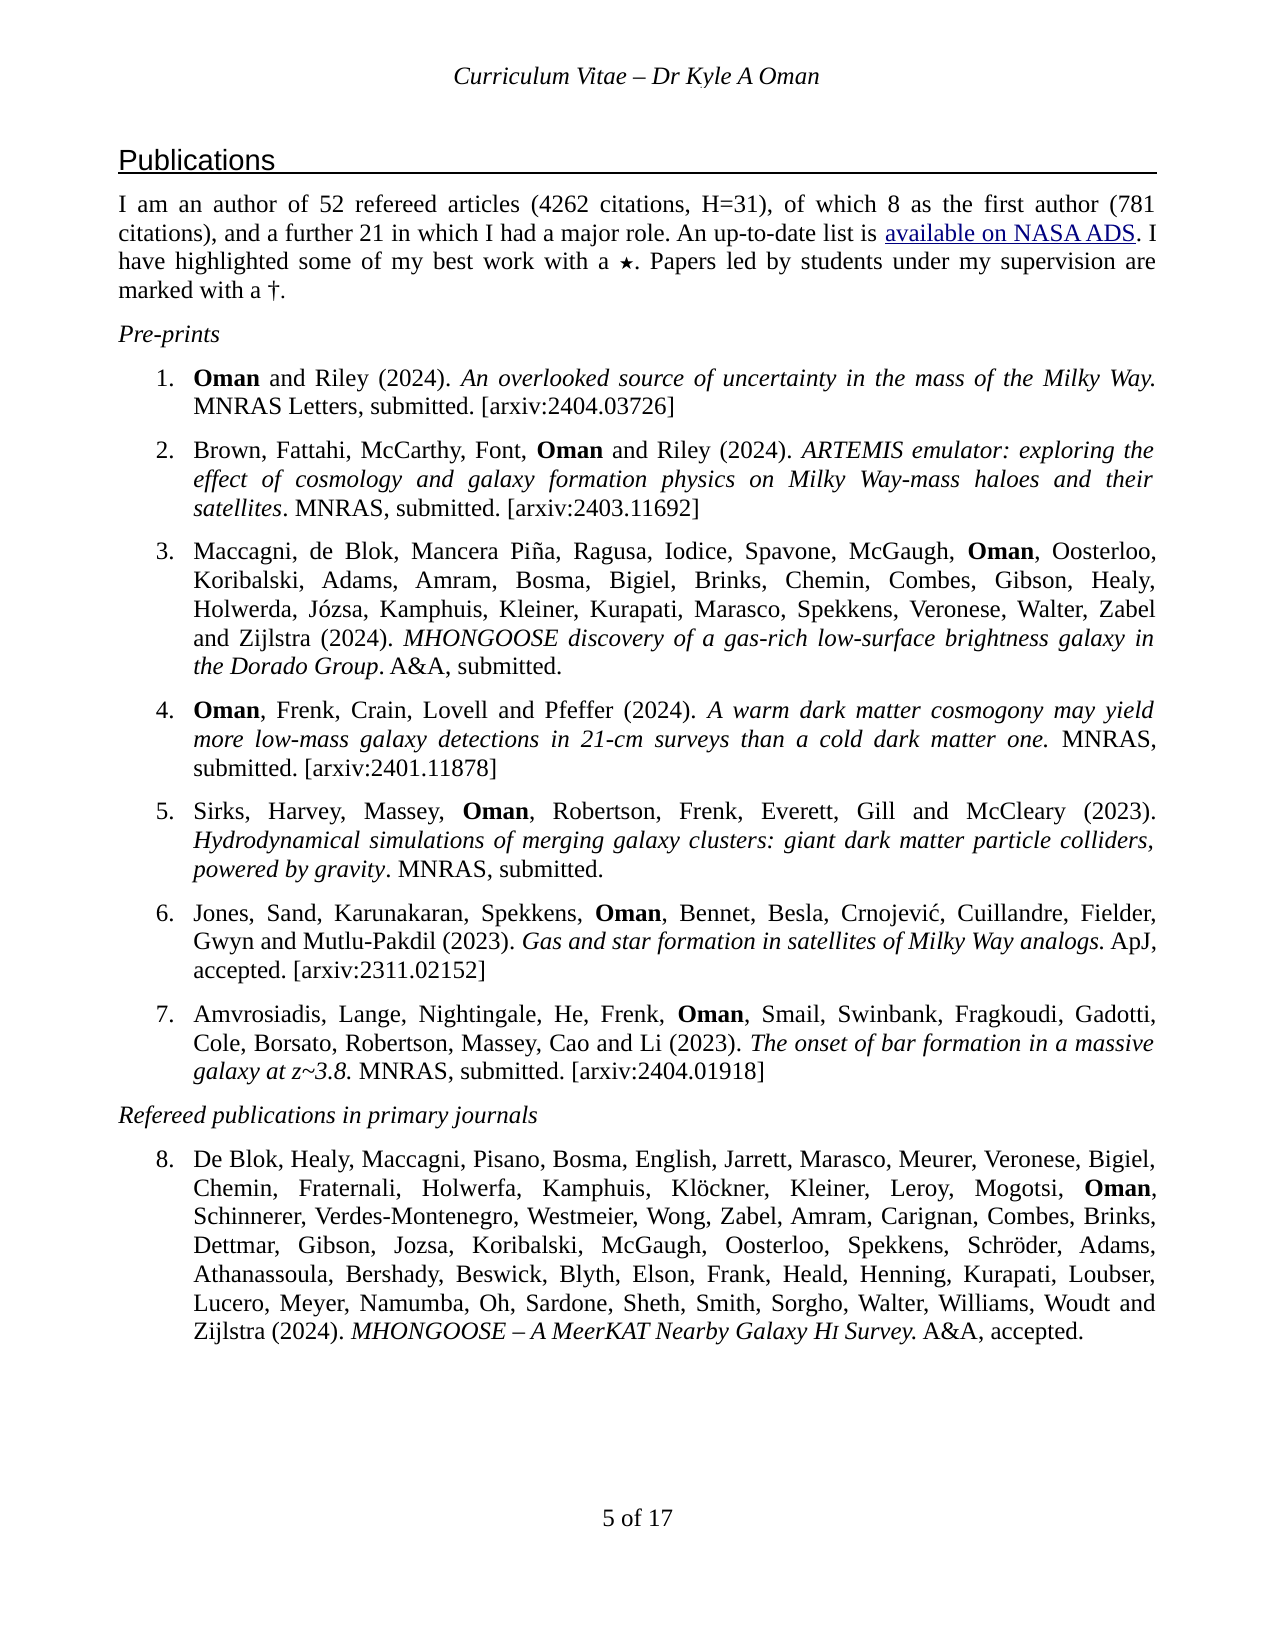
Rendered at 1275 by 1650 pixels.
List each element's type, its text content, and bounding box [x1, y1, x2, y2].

text Refereed publications in primary journals [118, 1100, 1157, 1129]
list Sirks, Harvey, Massey, Oman, Robertson, Frenk, Everett, Gill and McCleary (2023). Hydrodynamical simulations of merging galaxy clusters: giant dark matter particle colliders, powered by gravity. MNRAS, submitted. [156, 796, 1157, 883]
list Maccagni, de Blok, Mancera Piña, Ragusa, Iodice, Spavone, McGaugh, Oman, Oosterloo, Koribalski, Adams, Amram, Bosma, Bigiel, Brinks, Chemin, Combes, Gibson, Healy, Holwerda, Józsa, Kamphuis, Kleiner, Kurapati, Marasco, Spekkens, Veronese, Walter, Zabel and Zijlstra (2024). MHONGOOSE discovery of a gas-rich low-surface brightness galaxy in the Dorado Group. A&A, submitted. [156, 536, 1157, 680]
list Jones, Sand, Karunakaran, Spekkens, Oman, Bennet, Besla, Crnojević, Cuillandre, Fielder, Gwyn and Mutlu-Pakdil (2023). Gas and star formation in satellites of Milky Way analogs. ApJ, accepted. [arxiv:2311.02152] [156, 898, 1157, 984]
list Brown, Fattahi, McCarthy, Font, Oman and Riley (2024). ARTEMIS emulator: exploring the effect of cosmology and galaxy formation physics on Milky Way-mass haloes and their satellites. MNRAS, submitted. [arxiv:2403.11692] [156, 435, 1157, 521]
text Pre-prints [118, 319, 1157, 348]
list Amvrosiadis, Lange, Nightingale, He, Frenk, Oman, Smail, Swinbank, Fragkoudi, Gadotti, Cole, Borsato, Robertson, Massey, Cao and Li (2023). The onset of bar formation in a massive galaxy at z~3.8. MNRAS, submitted. [arxiv:2404.01918] [156, 999, 1157, 1085]
list De Blok, Healy, Maccagni, Pisano, Bosma, English, Jarrett, Marasco, Meurer, Veronese, Bigiel, Chemin, Fraternali, Holwerfa, Kamphuis, Klöckner, Kleiner, Leroy, Mogotsi, Oman, Schinnerer, Verdes-Montenegro, Westmeier, Wong, Zabel, Amram, Carignan, Combes, Brinks, Dettmar, Gibson, Jozsa, Koribalski, McGaugh, Oosterloo, Spekkens, Schröder, Adams, Athanassoula, Bershady, Beswick, Blyth, Elson, Frank, Heald, Henning, Kurapati, Loubser, Lucero, Meyer, Namumba, Oh, Sardone, Sheth, Smith, Sorgho, Walter, Williams, Woudt and Zijlstra (2024). MHONGOOSE – A MeerKAT Nearby Galaxy Hi Survey. A&A, accepted. [156, 1144, 1157, 1345]
text I am an author of 52 refereed articles (4262 citations, H=31), of which 8 as the first author (781 citations), and a further 21 in which I had a major role. An up-to-date list is available on NASA ADS. I have highlighted some of my best work with a ★. Papers led by students under my supervision are marked with a †. [118, 189, 1157, 304]
list Oman and Riley (2024). An overlooked source of uncertainty in the mass of the Milky Way. MNRAS Letters, submitted. [arxiv:2404.03726] [156, 363, 1157, 420]
list Oman, Frenk, Crain, Lovell and Pfeffer (2024). A warm dark matter cosmogony may yield more low-mass galaxy detections in 21-cm surveys than a cold dark matter one. MNRAS, submitted. [arxiv:2401.11878] [156, 695, 1157, 781]
subtitle Publications [118, 143, 1157, 172]
